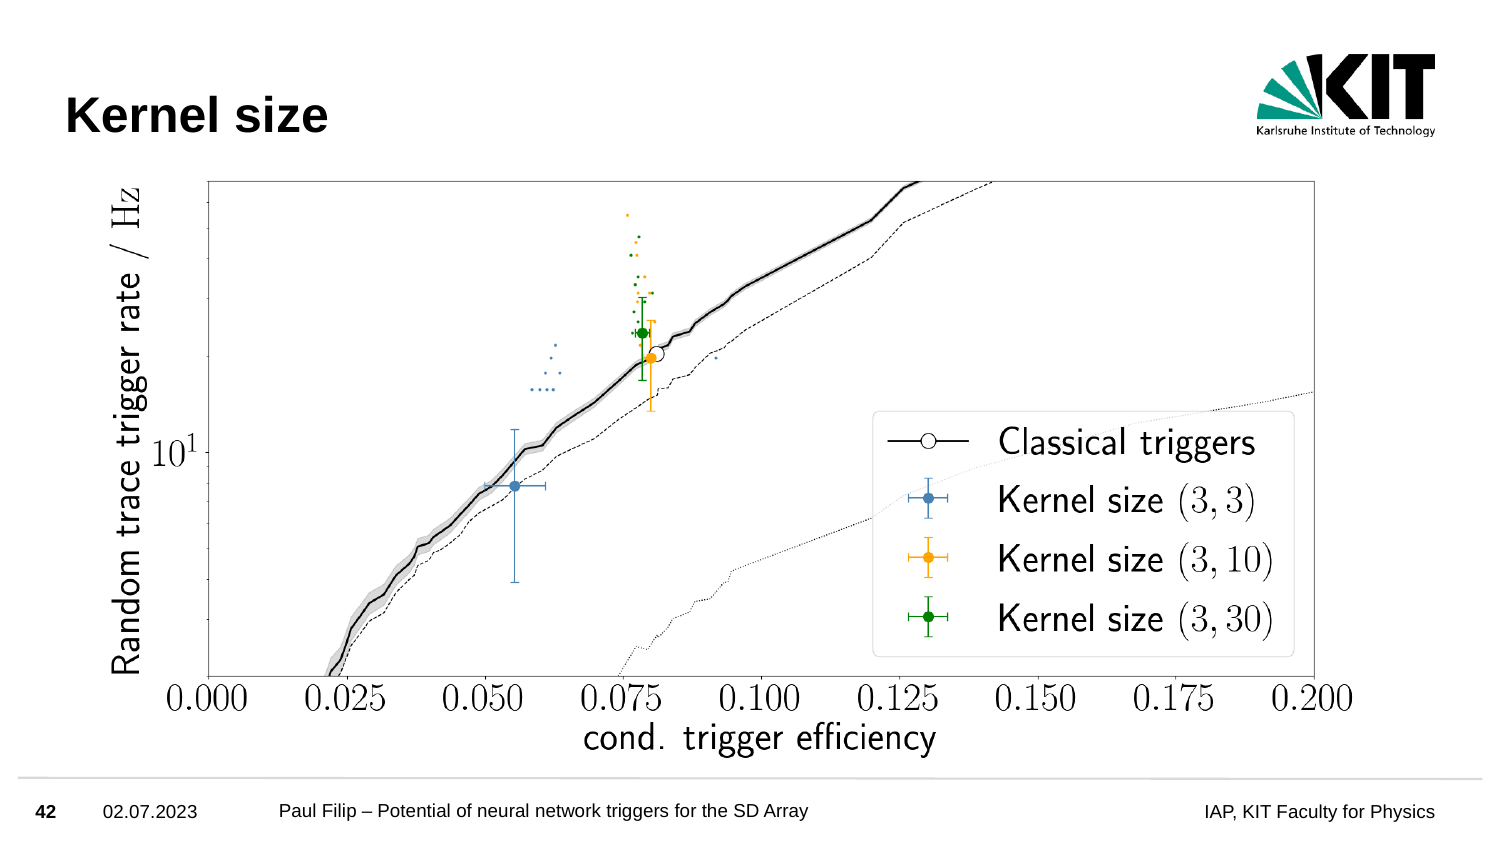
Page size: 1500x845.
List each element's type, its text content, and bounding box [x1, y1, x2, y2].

slide_number [35, 778, 89, 844]
picture [1257, 54, 1435, 137]
title Kernel size [64, 48, 1192, 144]
slide_number 02.07.2023 [102, 778, 272, 844]
picture [102, 174, 1362, 764]
